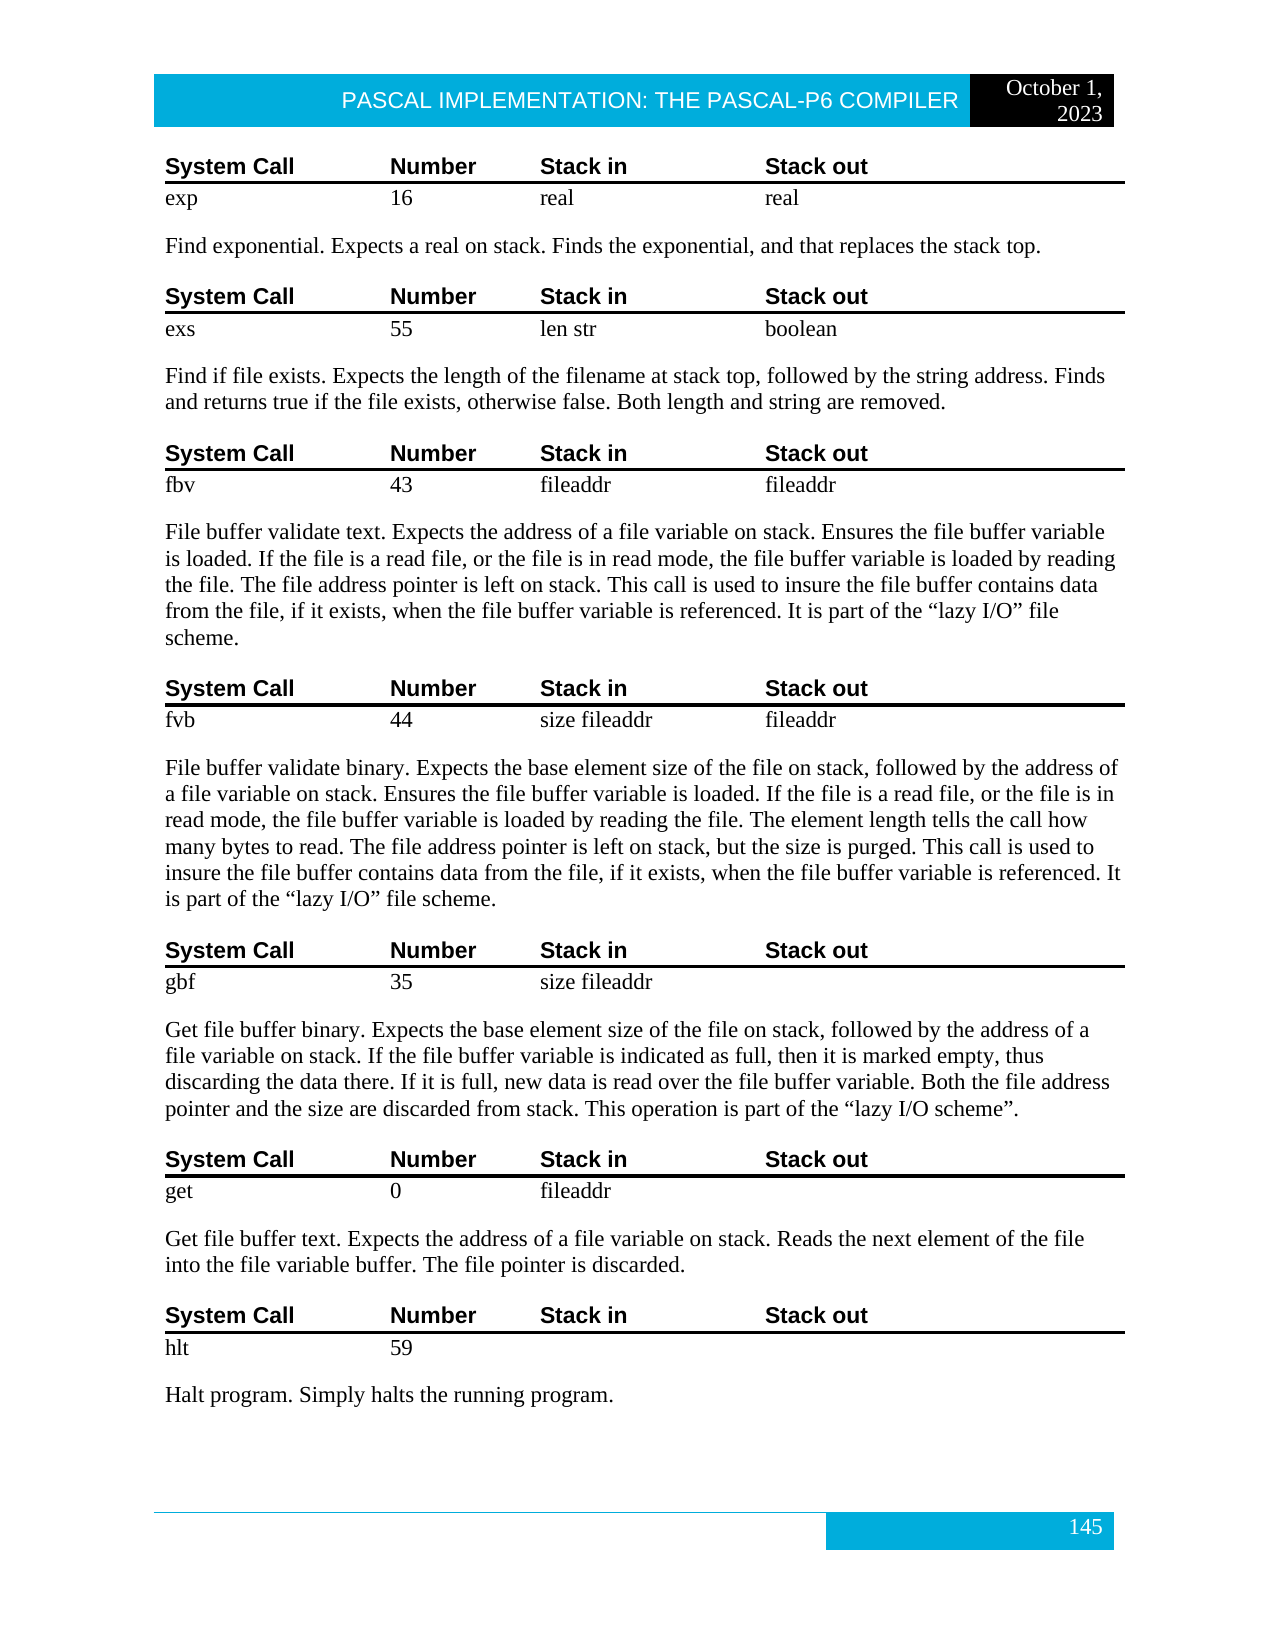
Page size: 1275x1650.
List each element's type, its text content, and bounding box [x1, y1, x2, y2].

text File buffer validate binary. Expects the base element size of the file on stack, followed by the address of a file variable on stack. Ensures the file buffer variable is loaded. If the file is a read file, or the file is in read mode, the file buffer variable is loaded by reading the file. The element length tells the call how many bytes to read. The file address pointer is left on stack, but the size is purged. This call is used to insure the file buffer contains data from the file, if it exists, when the file buffer variable is referenced. It is part of the “lazy I/O” file scheme. [165, 754, 1125, 912]
text System Call Number Stack in Stack out [165, 1302, 1125, 1331]
text fvb 44 size fileaddr fileaddr [165, 707, 1125, 733]
text exs 55 len str boolean [165, 314, 1125, 341]
text Halt program. Simply halts the running program. [165, 1381, 1125, 1408]
text System Call Number Stack in Stack out [165, 283, 1125, 311]
text System Call Number Stack in Stack out [165, 439, 1125, 468]
text System Call Number Stack in Stack out [165, 675, 1125, 703]
text System Call Number Stack in Stack out [165, 153, 1125, 181]
text File buffer validate text. Expects the address of a file variable on stack. Ensures the file buffer variable is loaded. If the file is a read file, or the file is in read mode, the file buffer variable is loaded by reading the file. The file address pointer is left on stack. This call is used to insure the file buffer contains data from the file, if it exists, when the file buffer variable is referenced. It is part of the “lazy I/O” file scheme. [165, 518, 1125, 650]
text System Call Number Stack in Stack out [165, 937, 1125, 965]
text System Call Number Stack in Stack out [165, 1146, 1125, 1174]
text Get file buffer binary. Expects the base element size of the file on stack, followed by the address of a file variable on stack. If the file buffer variable is indicated as full, then it is marked empty, thus discarding the data there. If it is full, new data is read over the file buffer variable. Both the file address pointer and the size are discarded from stack. This operation is part of the “lazy I/O scheme”. [165, 1016, 1125, 1121]
text Find if file exists. Expects the length of the filename at stack top, followed by the string address. Finds and returns true if the file exists, otherwise false. Both length and string are removed. [165, 362, 1125, 414]
text get 0 fileaddr [165, 1178, 1125, 1204]
text fbv 43 fileaddr fileaddr [165, 471, 1125, 497]
text hlt 59 [165, 1334, 1125, 1360]
text Find exponential. Expects a real on stack. Finds the exponential, and that replaces the stack top. [165, 232, 1125, 258]
text gbf 35 size fileaddr [165, 968, 1125, 995]
text exp 16 real real [165, 184, 1125, 211]
text Get file buffer text. Expects the address of a file variable on stack. Reads the next element of the file into the file variable buffer. The file pointer is discarded. [165, 1225, 1125, 1277]
